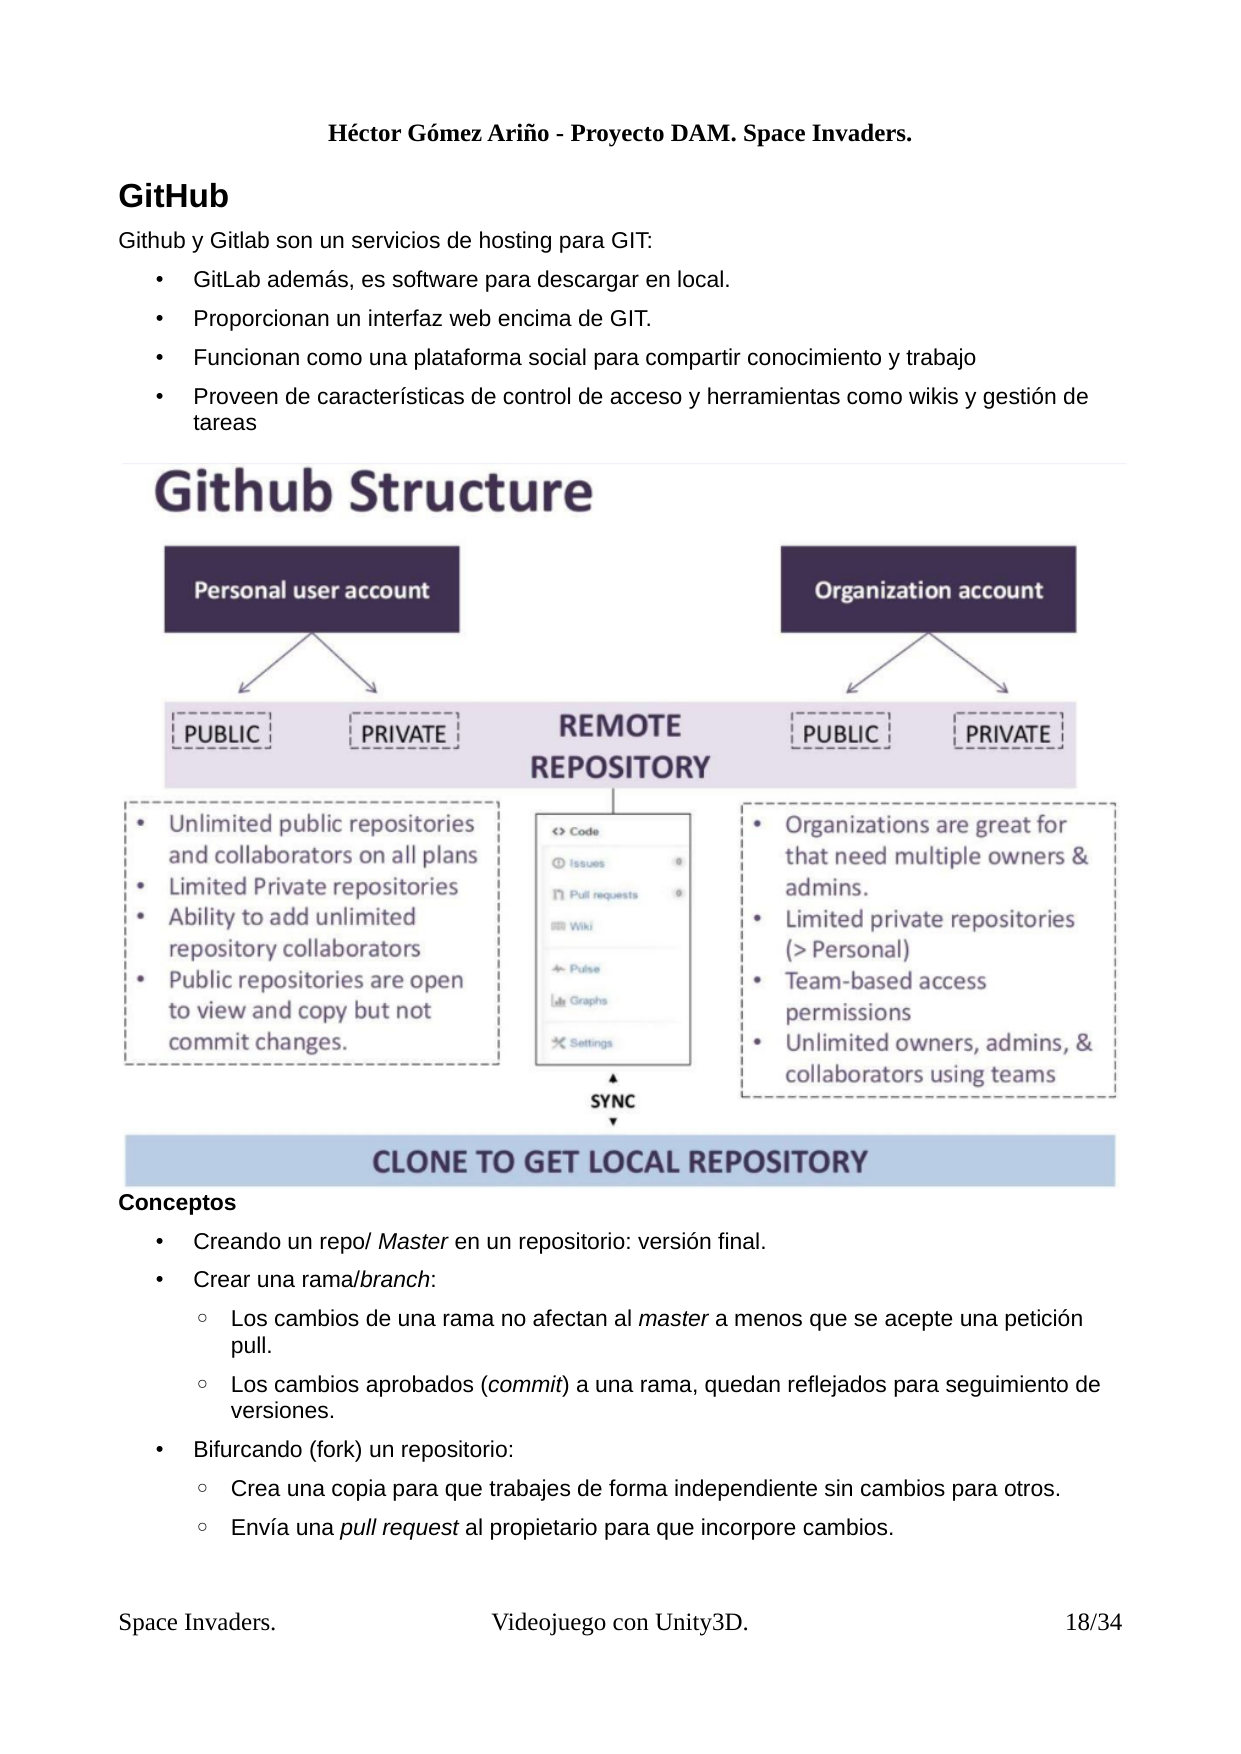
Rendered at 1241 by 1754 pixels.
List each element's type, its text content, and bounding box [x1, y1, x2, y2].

list Proporcionan un interfaz web encima de GIT. [156, 305, 1122, 331]
text Conceptos [118, 448, 1122, 1215]
list Envía una pull request al propietario para que incorpore cambios. [193, 1513, 1122, 1540]
picture [122, 463, 1127, 1189]
text Github y Gitlab son un servicios de hosting para GIT: [118, 227, 1122, 254]
subtitle GitHub [118, 176, 1122, 215]
list GitLab además, es software para descargar en local. [156, 266, 1122, 292]
list Creando un repo/ Master en un repositorio: versión final. [156, 1228, 1122, 1254]
list Bifurcando (fork) un repositorio: [156, 1436, 1122, 1462]
list Los cambios aprobados (commit) a una rama, quedan reflejados para seguimiento de versiones. [193, 1371, 1122, 1423]
list Crea una copia para que trabajes de forma independiente sin cambios para otros. [193, 1474, 1122, 1501]
list Los cambios de una rama no afectan al master a menos que se acepte una petición pull. [193, 1305, 1122, 1358]
list Funcionan como una plataforma social para compartir conocimiento y trabajo [156, 344, 1122, 370]
list Crear una rama/branch: [156, 1266, 1122, 1293]
list Proveen de características de control de acceso y herramientas como wikis y gestión de tareas [156, 383, 1122, 435]
